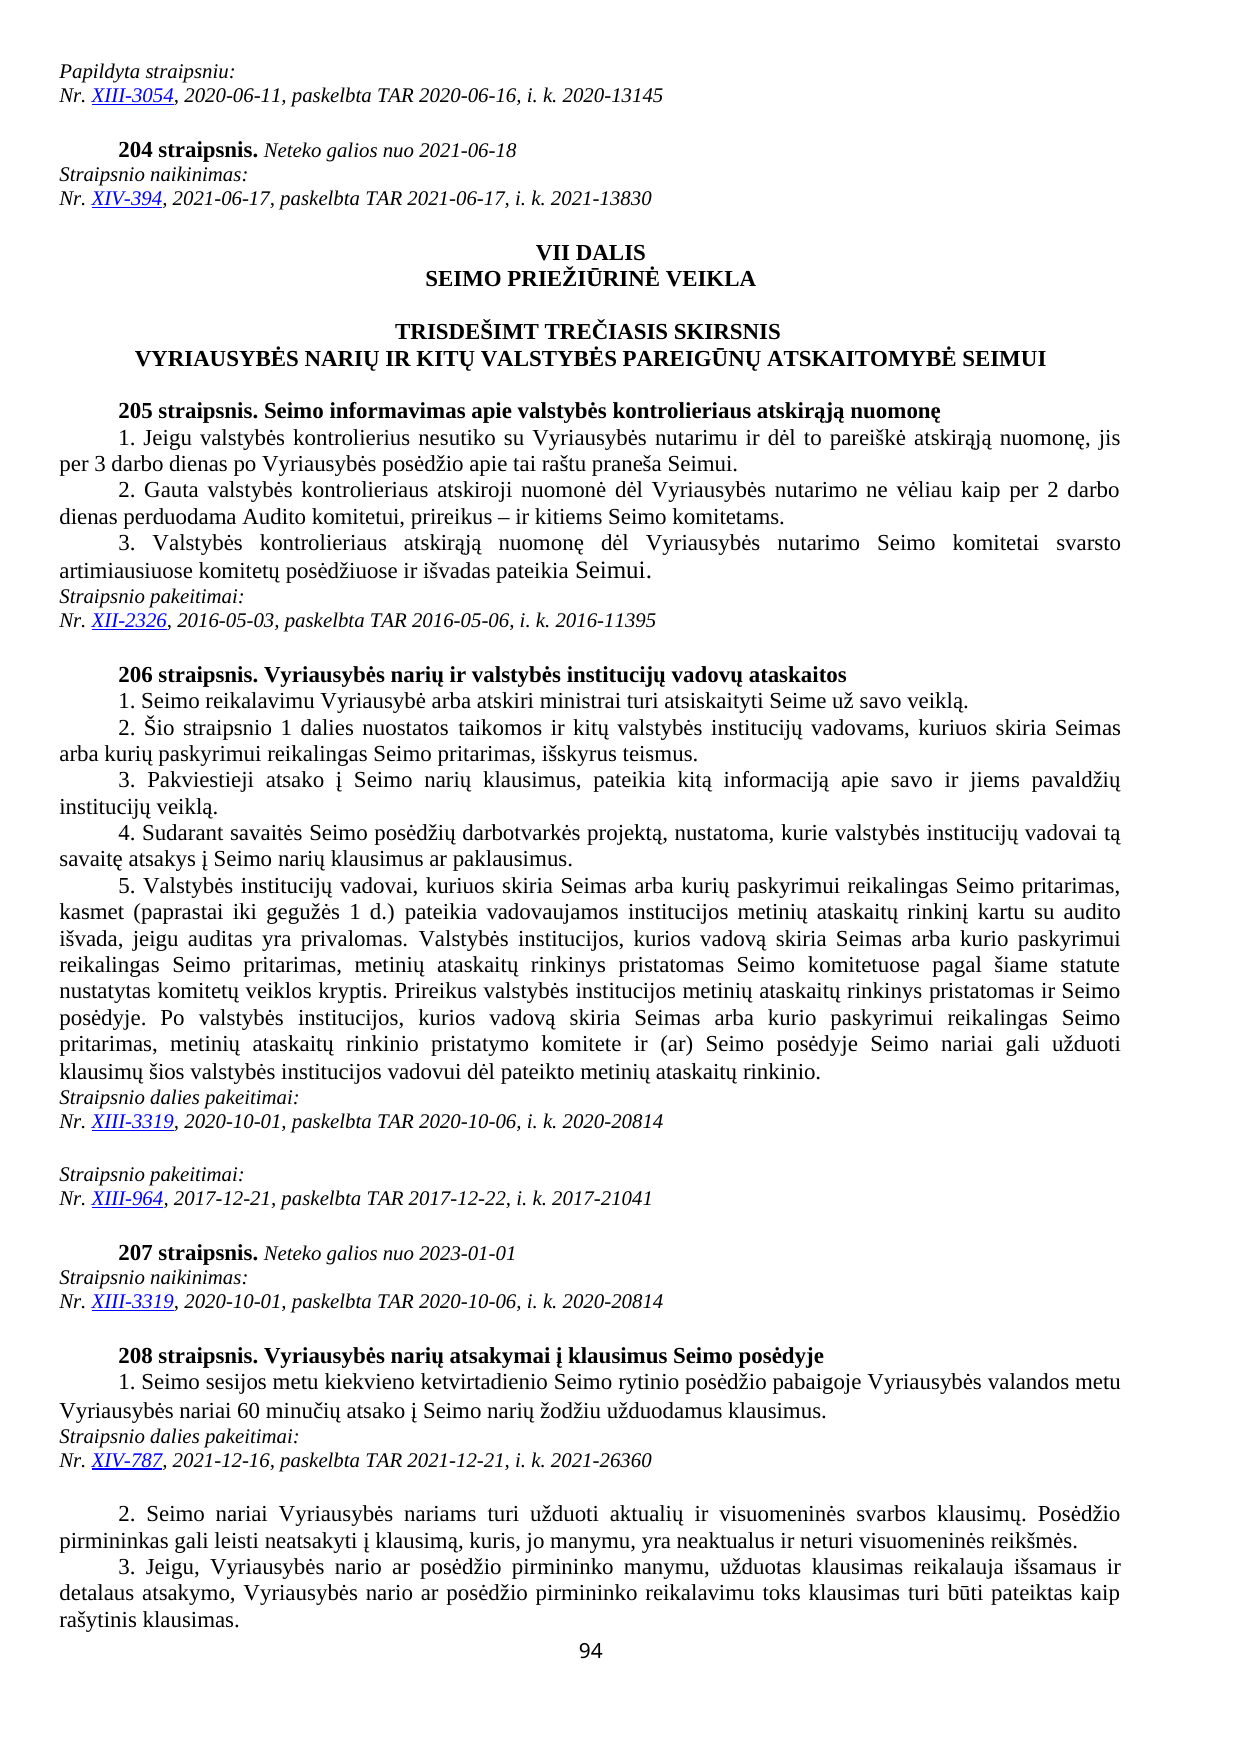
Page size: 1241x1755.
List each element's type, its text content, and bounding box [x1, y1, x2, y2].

text Nr. XIV-787, 2021-12-16, paskelbta TAR 2021-12-21, i. k. 2021-26360 [59, 1448, 1122, 1472]
text Nr. XIII-3319, 2020-10-01, paskelbta TAR 2020-10-06, i. k. 2020-20814 [59, 1109, 1122, 1133]
text Nr. XII-2326, 2016-05-03, paskelbta TAR 2016-05-06, i. k. 2016-11395 [59, 608, 1122, 632]
text Nr. XIII-3319, 2020-10-01, paskelbta TAR 2020-10-06, i. k. 2020-20814 [59, 1289, 1122, 1313]
text VII DALIS [59, 239, 1122, 266]
text SEIMO PRIEŽIŪRINĖ VEIKLA [59, 266, 1122, 292]
text 205 straipsnis. Seimo informavimas apie valstybės kontrolieriaus atskirąją nuomonę [118, 397, 1122, 424]
text 5. Valstybės institucijų vadovai, kuriuos skiria Seimas arba kurių paskyrimui reikalingas Seimo pritarimas, kasmet (paprastai iki gegužės 1 d.) pateikia vadovaujamos institucijos metinių ataskaitų rinkinį kartu su audito išvada, jeigu auditas yra privalomas. Valstybės institucijos, kurios vadovą skiria Seimas arba kurio paskyrimui reikalingas Seimo pritarimas, metinių ataskaitų rinkinys pristatomas Seimo komitetuose pagal šiame statute nustatytas komitetų veiklos kryptis. Prireikus valstybės institucijos metinių ataskaitų rinkinys pristatomas ir Seimo posėdyje. Po valstybės institucijos, kurios vadovą skiria Seimas arba kurio paskyrimui reikalingas Seimo pritarimas, metinių ataskaitų rinkinio pristatymo komitete ir (ar) Seimo posėdyje Seimo nariai gali užduoti klausimų šios valstybės institucijos vadovui dėl pateikto metinių ataskaitų rinkinio. [59, 872, 1122, 1085]
text Straipsnio dalies pakeitimai: [59, 1423, 1122, 1448]
text Straipsnio pakeitimai: [59, 584, 1122, 608]
text 208 straipsnis. Vyriausybės narių atsakymai į klausimus Seimo posėdyje [59, 1342, 1122, 1368]
text Nr. XIV-394, 2021-06-17, paskelbta TAR 2021-06-17, i. k. 2021-13830 [59, 186, 1122, 210]
text 1. Seimo sesijos metu kiekvieno ketvirtadienio Seimo rytinio posėdžio pabaigoje Vyriausybės valandos metu Vyriausybės nariai 60 minučių atsako į Seimo narių žodžiu užduodamus klausimus. [59, 1368, 1122, 1423]
text 2. Šio straipsnio 1 dalies nuostatos taikomos ir kitų valstybės institucijų vadovams, kuriuos skiria Seimas arba kurių paskyrimui reikalingas Seimo pritarimas, išskyrus teismus. [59, 714, 1122, 766]
text 206 straipsnis. Vyriausybės narių ir valstybės institucijų vadovų ataskaitos [59, 661, 1122, 687]
text Nr. XIII-964, 2017-12-21, paskelbta TAR 2017-12-22, i. k. 2017-21041 [59, 1186, 1122, 1210]
text Straipsnio naikinimas: [59, 162, 1122, 186]
text Straipsnio pakeitimai: [59, 1162, 1122, 1186]
text Nr. XIII-3054, 2020-06-11, paskelbta TAR 2020-06-16, i. k. 2020-13145 [59, 83, 1122, 107]
text 1. Seimo reikalavimu Vyriausybė arba atskiri ministrai turi atsiskaityti Seime už savo veiklą. [59, 687, 1122, 714]
text 1. Jeigu valstybės kontrolierius nesutiko su Vyriausybės nutarimu ir dėl to pareiškė atskirąją nuomonę, jis per 3 darbo dienas po Vyriausybės posėdžio apie tai raštu praneša Seimui. [59, 424, 1122, 476]
text Papildyta straipsniu: [59, 59, 1122, 83]
text VYRIAUSYBĖS NARIŲ IR KITŲ VALSTYBĖS PAREIGŪNŲ ATSKAITOMYBĖ SEIMUI [59, 344, 1122, 371]
text 3. Valstybės kontrolieriaus atskirąją nuomonę dėl Vyriausybės nutarimo Seimo komitetai svarsto artimiausiuose komitetų posėdžiuose ir išvadas pateikia Seimui. [59, 529, 1122, 584]
text TRISDEŠIMT TREČIASIS SKIRSNIS [59, 318, 1122, 344]
text 207 straipsnis. Neteko galios nuo 2023-01-01 [59, 1239, 1122, 1265]
text 2. Seimo nariai Vyriausybės nariams turi užduoti aktualių ir visuomeninės svarbos klausimų. Posėdžio pirmininkas gali leisti neatsakyti į klausimą, kuris, jo manymu, yra neaktualus ir neturi visuomeninės reikšmės. [59, 1500, 1122, 1553]
text Straipsnio naikinimas: [59, 1265, 1122, 1289]
text 3. Pakviestieji atsako į Seimo narių klausimus, pateikia kitą informaciją apie savo ir jiems pavaldžių institucijų veiklą. [59, 766, 1122, 819]
text Straipsnio dalies pakeitimai: [59, 1085, 1122, 1109]
text 2. Gauta valstybės kontrolieriaus atskiroji nuomonė dėl Vyriausybės nutarimo ne vėliau kaip per 2 darbo dienas perduodama Audito komitetui, prireikus – ir kitiems Seimo komitetams. [59, 476, 1122, 529]
text 204 straipsnis. Neteko galios nuo 2021-06-18 [59, 136, 1122, 162]
text 4. Sudarant savaitės Seimo posėdžių darbotvarkės projektą, nustatoma, kurie valstybės institucijų vadovai tą savaitę atsakys į Seimo narių klausimus ar paklausimus. [59, 819, 1122, 872]
text 3. Jeigu, Vyriausybės nario ar posėdžio pirmininko manymu, užduotas klausimas reikalauja išsamaus ir detalaus atsakymo, Vyriausybės nario ar posėdžio pirmininko reikalavimu toks klausimas turi būti pateiktas kaip rašytinis klausimas. [59, 1553, 1122, 1632]
